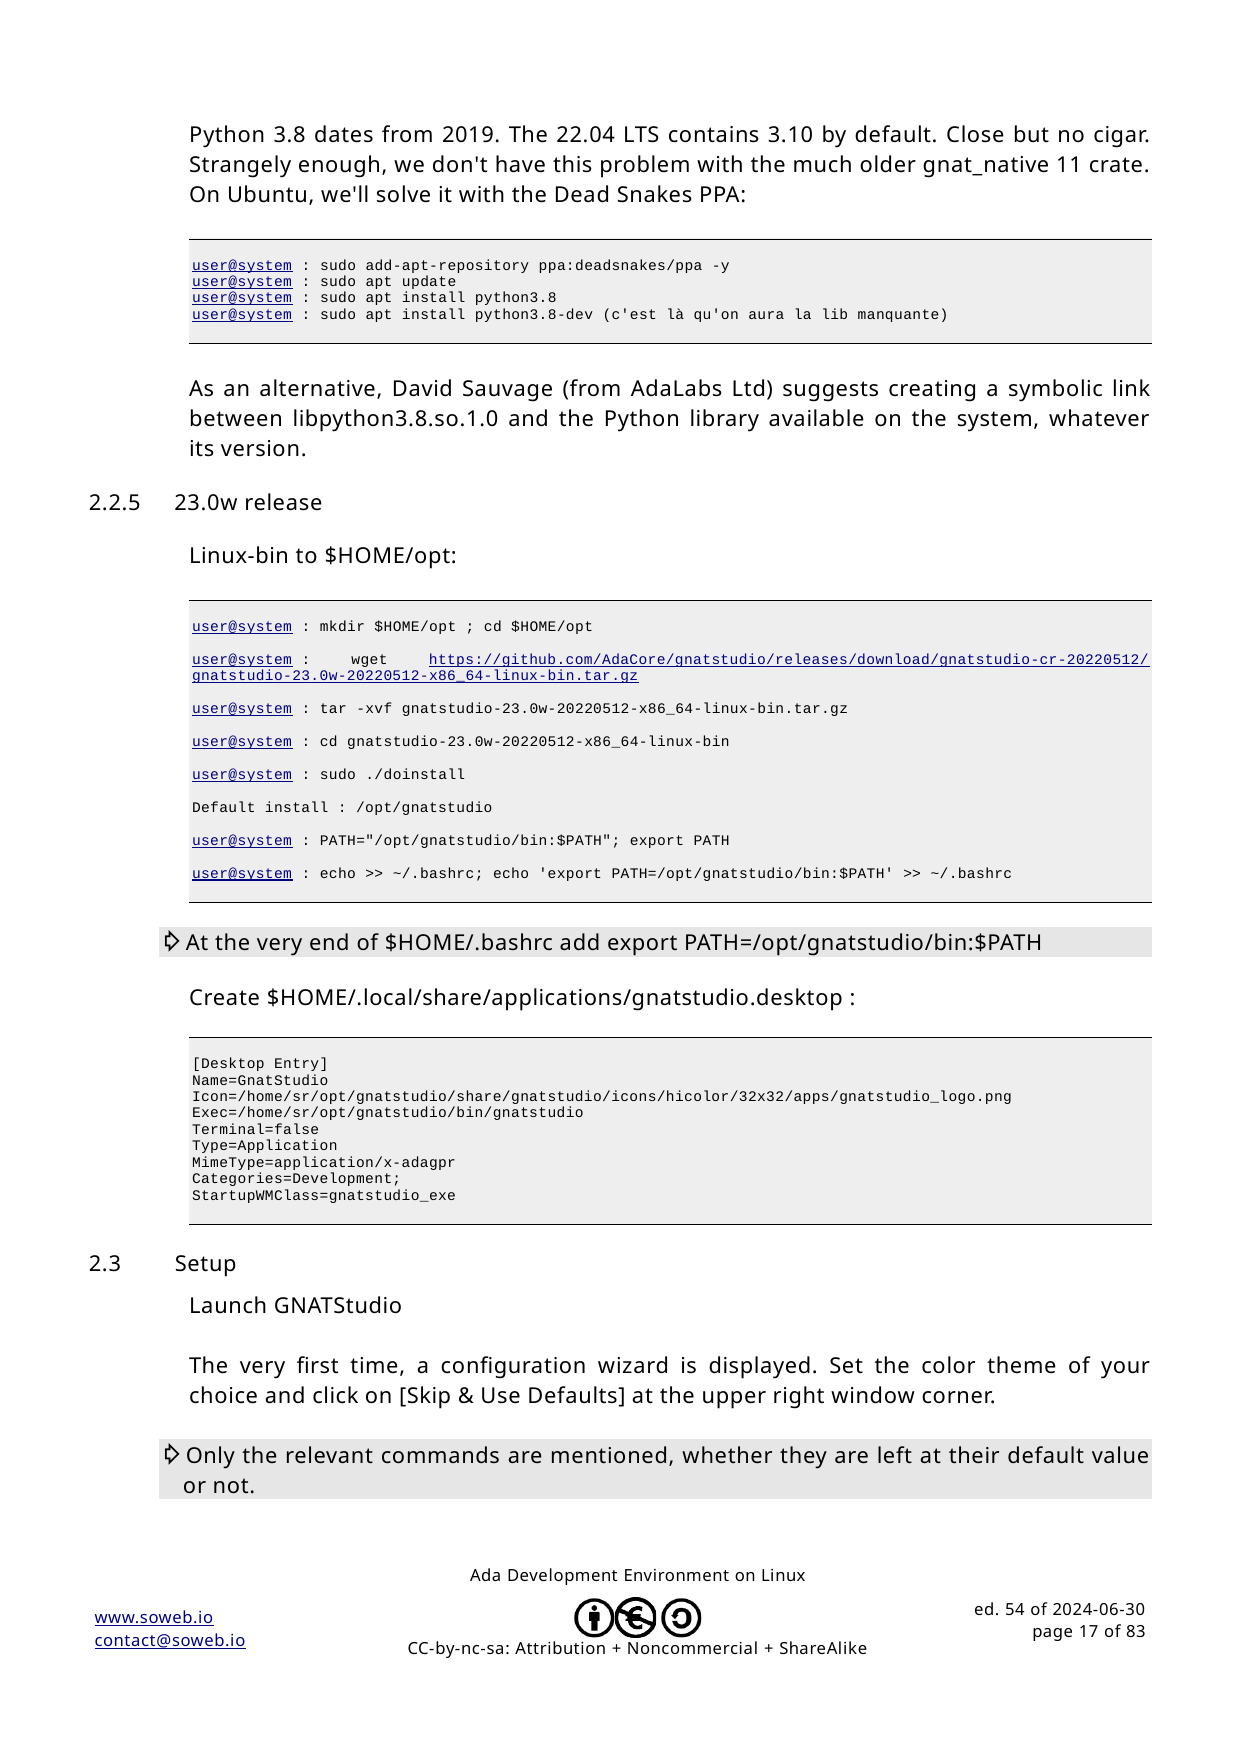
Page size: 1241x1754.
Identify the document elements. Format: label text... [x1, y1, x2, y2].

list user@system : sudo add-apt-repository ppa:deadsnakes/ppa -y [189, 240, 1152, 271]
list user@system : mkdir $HOME/opt ; cd $HOME/opt user@system : wget https://github.com/AdaCore/gnatstudio/releases/download/gnatstudio-cr-20220512/gnatstudio-23.0w-20220512-x86_64-linux-bin.tar.gz [189, 616, 1152, 682]
list user@system : sudo ./doinstall Default install : /opt/gnatstudio user@system : PATH="/opt/gnatstudio/bin:$PATH"; export PATH user@system : echo >> ~/.bashrc; echo 'export PATH=/opt/gnatstudio/bin:$PATH' >> ~/.bashrc [189, 764, 1152, 902]
list user@system : sudo apt install python3.8 [189, 288, 1152, 304]
list Type=Application [189, 1136, 1152, 1152]
list At the very end of $HOME/.bashrc add export PATH=/opt/gnatstudio/bin:$PATH [159, 927, 1152, 957]
subtitle 23.0w release [88, 487, 1152, 528]
text The very first time, a configuration wizard is displayed. Set the color theme of your choice and click on [Skip & Use Defaults] at the upper right window corner. [189, 1349, 1152, 1409]
list Only the relevant commands are mentioned, whether they are left at their default value or not. [159, 1439, 1152, 1499]
list Terminal=false [189, 1119, 1152, 1136]
picture [573, 1597, 657, 1638]
text Linux-bin to $HOME/opt: [189, 540, 1152, 570]
list [Desktop Entry] [189, 1038, 1152, 1070]
text As an alternative, David Sauvage (from AdaLabs Ltd) suggests creating a symbolic link between libpython3.8.so.1.0 and the Python library available on the system, whatever its version. [189, 373, 1152, 463]
list user@system : sudo apt install python3.8-dev (c'est là qu'on aura la lib manquante) [189, 304, 1152, 343]
picture [660, 1597, 702, 1638]
list Categories=Development; [189, 1169, 1152, 1185]
list MimeType=application/x-adagpr [189, 1152, 1152, 1169]
text Create $HOME/.local/share/applications/gnatstudio.desktop : [189, 982, 1152, 1012]
text Launch GNATStudio [189, 1289, 1152, 1319]
list user@system : sudo apt update [189, 271, 1152, 288]
list Icon=/home/sr/opt/gnatstudio/share/gnatstudio/icons/hicolor/32x32/apps/gnatstudio_logo.png [189, 1086, 1152, 1103]
list Name=GnatStudio [189, 1070, 1152, 1086]
list StartupWMClass=gnatstudio_exe [189, 1185, 1152, 1224]
text Python 3.8 dates from 2019. The 22.04 LTS contains 3.10 by default. Close but no cigar. Strangely enough, we don't have this problem with the much older gnat_native 11 crate. On Ubuntu, we'll solve it with the Dead Snakes PPA: [189, 118, 1152, 208]
subtitle Setup [88, 1248, 1152, 1278]
list Exec=/home/sr/opt/gnatstudio/bin/gnatstudio [189, 1103, 1152, 1119]
list user@system : tar -xvf gnatstudio-23.0w-20220512-x86_64-linux-bin.tar.gz user@system : cd gnatstudio-23.0w-20220512-x86_64-linux-bin [189, 698, 1152, 748]
